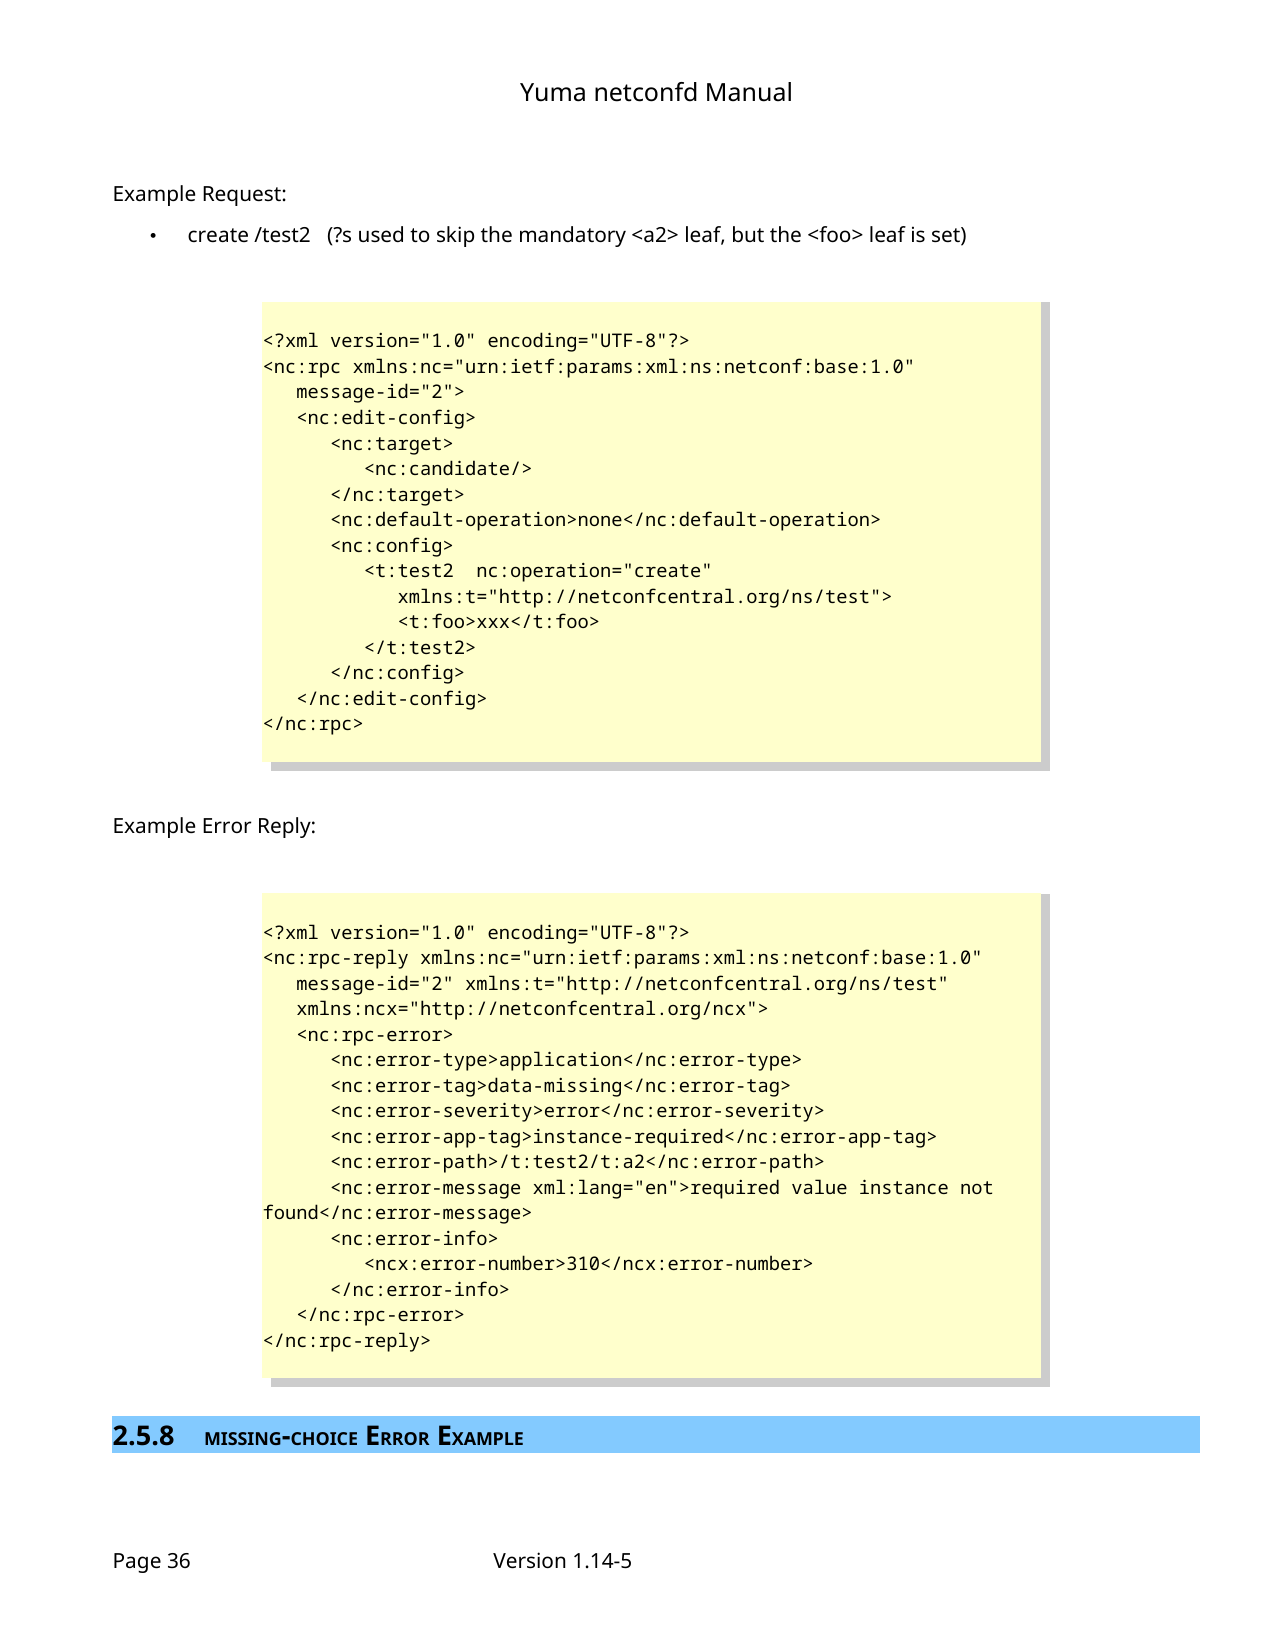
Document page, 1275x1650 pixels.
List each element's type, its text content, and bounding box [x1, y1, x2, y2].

text message-id="2"> [262, 379, 1041, 404]
text <nc:rpc-error> [262, 1021, 1041, 1047]
text <nc:error-message xml:lang="en">required value instance not found</nc:error-message> [262, 1174, 1041, 1225]
text <t:foo>xxx</t:foo> [262, 608, 1041, 634]
text </nc:rpc-error> [262, 1302, 1041, 1327]
text <nc:error-app-tag>instance-required</nc:error-app-tag> [262, 1123, 1041, 1149]
text message-id="2" xmlns:t="http://netconfcentral.org/ns/test" [262, 970, 1041, 996]
text <t:test2 nc:operation="create" [262, 557, 1041, 583]
text </nc:target> [262, 481, 1041, 506]
text <nc:error-info> [262, 1225, 1041, 1251]
text <nc:config> [262, 532, 1041, 557]
text <nc:target> [262, 430, 1041, 455]
text </nc:rpc> [262, 711, 1041, 736]
text </nc:error-info> [262, 1276, 1041, 1302]
text xmlns:ncx="http://netconfcentral.org/ncx"> [262, 996, 1041, 1021]
text <nc:error-tag>data-missing</nc:error-tag> [262, 1072, 1041, 1098]
text </t:test2> [262, 634, 1041, 659]
text <nc:rpc-reply xmlns:nc="urn:ietf:params:xml:ns:netconf:base:1.0" [262, 944, 1041, 970]
text Example Request: [112, 179, 1200, 208]
text <nc:error-severity>error</nc:error-severity> [262, 1098, 1041, 1123]
text <nc:edit-config> [262, 404, 1041, 430]
text <?xml version="1.0" encoding="UTF-8"?> [262, 328, 1041, 353]
text </nc:edit-config> [262, 685, 1041, 711]
subtitle missing-choice Error Example [112, 1416, 1200, 1453]
list create /test2 (?s used to skip the mandatory <a2> leaf, but the <foo> leaf is set) [150, 220, 1200, 249]
text <nc:error-type>application</nc:error-type> [262, 1047, 1041, 1072]
text </nc:config> [262, 659, 1041, 685]
text <nc:rpc xmlns:nc="urn:ietf:params:xml:ns:netconf:base:1.0" [262, 353, 1041, 379]
text <nc:error-path>/t:test2/t:a2</nc:error-path> [262, 1149, 1041, 1174]
text </nc:rpc-reply> [262, 1327, 1041, 1353]
text Example Error Reply: [112, 812, 1200, 840]
text <nc:default-operation>none</nc:default-operation> [262, 506, 1041, 532]
text xmlns:t="http://netconfcentral.org/ns/test"> [262, 583, 1041, 608]
text <nc:candidate/> [262, 455, 1041, 481]
text <ncx:error-number>310</ncx:error-number> [262, 1251, 1041, 1276]
text <?xml version="1.0" encoding="UTF-8"?> [262, 919, 1041, 944]
